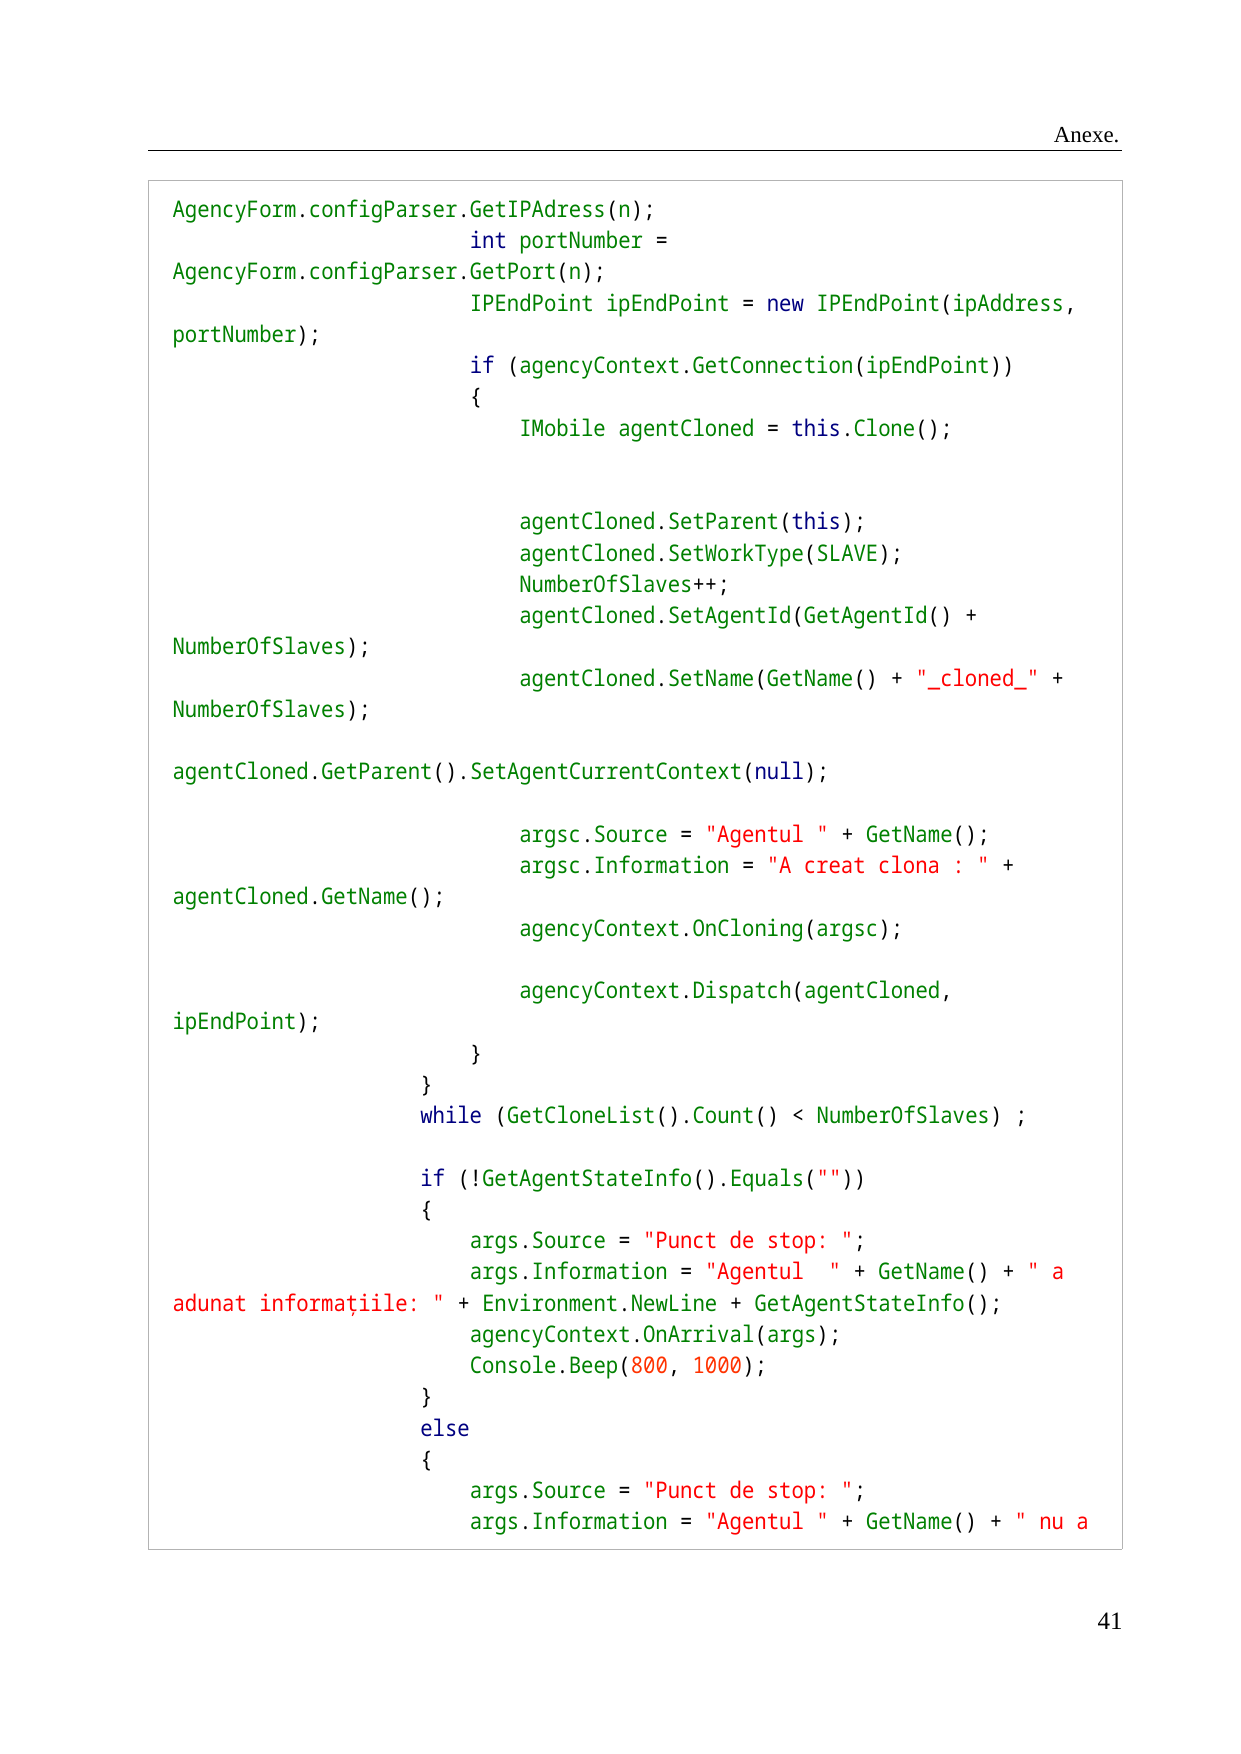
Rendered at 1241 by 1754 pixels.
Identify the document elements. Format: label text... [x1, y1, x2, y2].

text agentCloned.SetName(GetName() + "_cloned_" + NumberOfSlaves); [149, 649, 1122, 711]
text { [149, 368, 1122, 399]
text IMobile agentCloned = this.Clone(); [149, 399, 1122, 443]
text agentCloned.GetParent().SetAgentCurrentContext(null); [149, 711, 1122, 786]
text args.Source = "Punct de stop: "; [149, 1461, 1122, 1493]
text while (GetCloneList().Count() < NumberOfSlaves) ; [149, 1086, 1122, 1130]
text args.Information = "Agentul " + GetName() + " nu a [149, 1493, 1122, 1549]
text args.Information = "Agentul " + GetName() + " a adunat informațiile: " + Environment.NewLine + GetAgentStateInfo(); [149, 1243, 1122, 1305]
text { [149, 1430, 1122, 1461]
text argsc.Information = "A creat clona : " + agentCloned.GetName(); [149, 836, 1122, 899]
text agentCloned.SetAgentId(GetAgentId() + NumberOfSlaves); [149, 586, 1122, 649]
text agencyContext.Dispatch(agentCloned, ipEndPoint); [149, 961, 1122, 1024]
text } [149, 1368, 1122, 1399]
text { [149, 1180, 1122, 1211]
text if (!GetAgentStateInfo().Equals("")) [149, 1149, 1122, 1180]
text } [149, 1055, 1122, 1086]
text agencyContext.OnArrival(args); [149, 1305, 1122, 1336]
text agencyContext.OnCloning(argsc); [149, 899, 1122, 943]
text args.Source = "Punct de stop: "; [149, 1211, 1122, 1243]
text AgencyForm.configParser.GetIPAdress(n); [149, 181, 1122, 211]
text int portNumber = AgencyForm.configParser.GetPort(n); [149, 211, 1122, 274]
text agentCloned.SetParent(this); [149, 493, 1122, 524]
text NumberOfSlaves++; [149, 555, 1122, 586]
text Console.Beep(800, 1000); [149, 1336, 1122, 1368]
text IPEndPoint ipEndPoint = new IPEndPoint(ipAddress, portNumber); [149, 274, 1122, 336]
text } [149, 1024, 1122, 1055]
text if (agencyContext.GetConnection(ipEndPoint)) [149, 336, 1122, 368]
text argsc.Source = "Agentul " + GetName(); [149, 805, 1122, 836]
text else [149, 1399, 1122, 1430]
text agentCloned.SetWorkType(SLAVE); [149, 524, 1122, 555]
